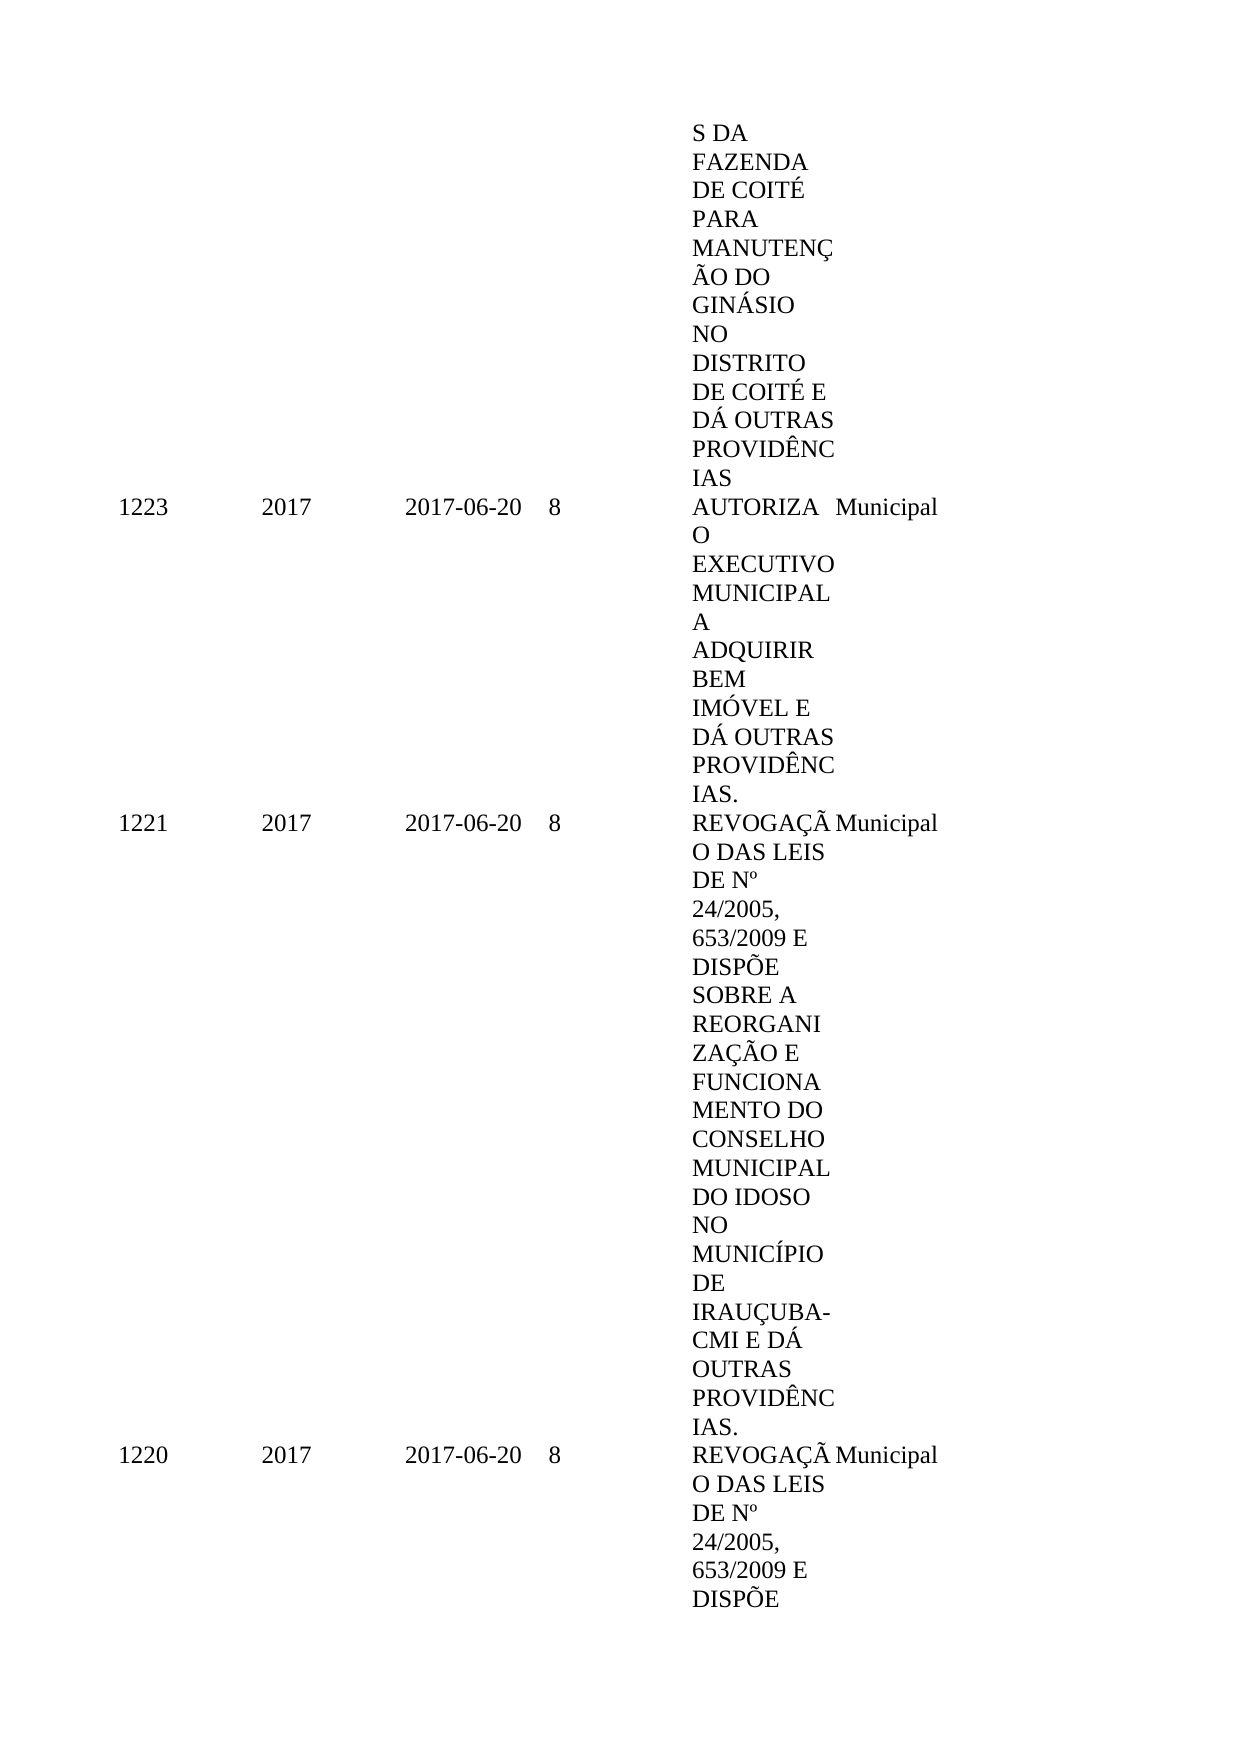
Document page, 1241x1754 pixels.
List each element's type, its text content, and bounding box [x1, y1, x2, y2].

table_cell [548, 118, 692, 492]
table_cell 2017-06-20 [405, 808, 548, 1441]
table_cell Municipal [835, 808, 979, 1441]
table_cell [979, 808, 1122, 1441]
table_cell [979, 1441, 1122, 1613]
table_cell 8 [548, 808, 692, 1441]
table_cell REVOGAÇÃO DAS LEIS DE Nº 24/2005, 653/2009 E DISPÕE SOBRE A REORGANIZAÇÃO E FUNCIONAMENTO DO CONSELHO MUNICIPAL DO IDOSO NO MUNICÍPIO DE IRAUÇUBA- CMI E DÁ OUTRAS PROVIDÊNCIAS. [692, 808, 835, 1441]
table_cell 1220 [118, 1441, 261, 1613]
table_cell [405, 118, 548, 492]
table_cell S DA FAZENDA DE COITÉ PARA MANUTENÇÃO DO GINÁSIO NO DISTRITO DE COITÉ E DÁ OUTRAS PROVIDÊNCIAS [692, 118, 835, 492]
table_cell 8 [548, 492, 692, 808]
table_cell 1223 [118, 492, 261, 808]
table_cell 2017 [261, 492, 405, 808]
table_cell [979, 492, 1122, 808]
table_cell Municipal [835, 492, 979, 808]
table_cell 2017 [261, 1441, 405, 1613]
table_cell 1221 [118, 808, 261, 1441]
table_cell [261, 118, 405, 492]
table_cell [979, 118, 1122, 492]
table_cell 8 [548, 1441, 692, 1613]
table_cell AUTORIZA O EXECUTIVO MUNICIPAL A ADQUIRIR BEM IMÓVEL E DÁ OUTRAS PROVIDÊNCIAS. [692, 492, 835, 808]
table_cell 2017 [261, 808, 405, 1441]
table_cell [835, 118, 979, 492]
table_cell [118, 118, 261, 492]
table_cell Municipal [835, 1441, 979, 1613]
table_cell REVOGAÇÃO DAS LEIS DE Nº 24/2005, 653/2009 E DISPÕE [692, 1441, 835, 1613]
table_cell 2017-06-20 [405, 1441, 548, 1613]
table_cell 2017-06-20 [405, 492, 548, 808]
